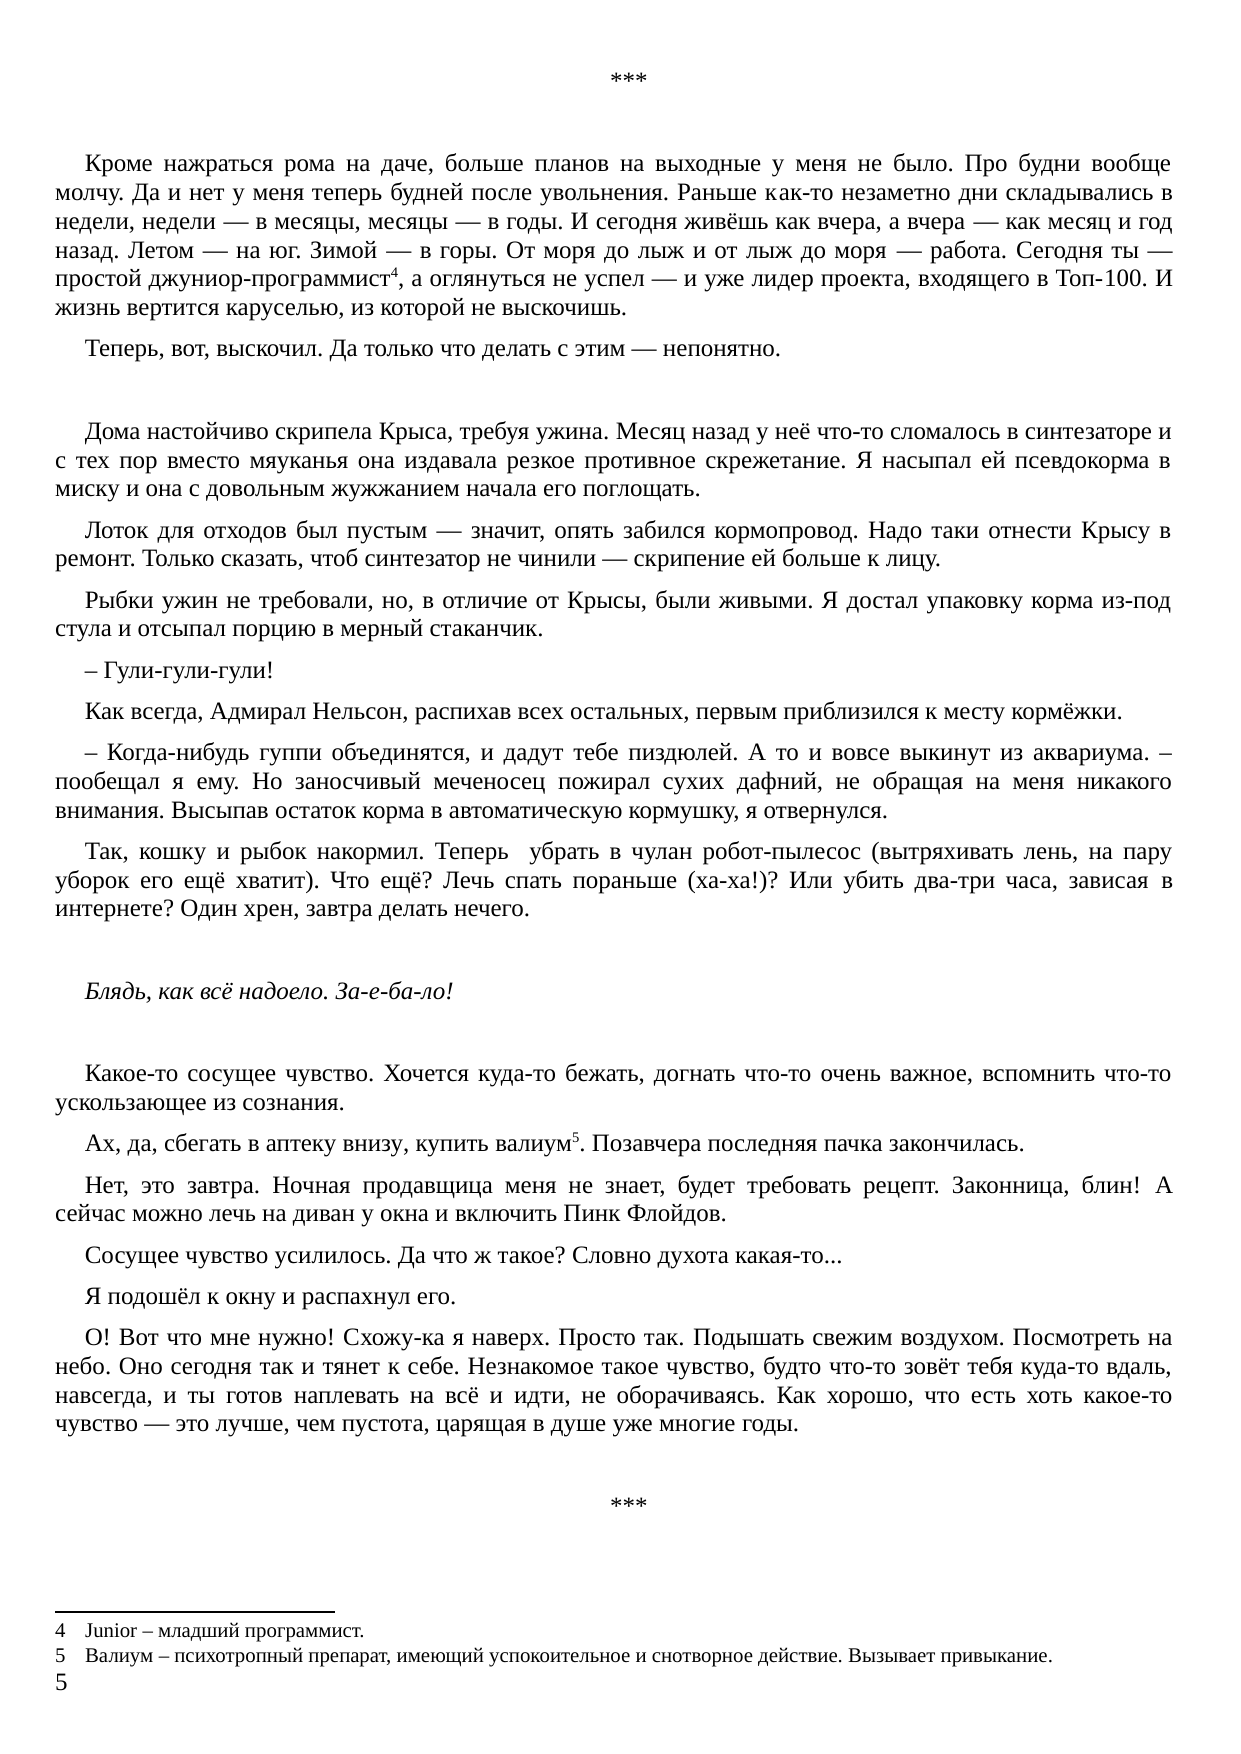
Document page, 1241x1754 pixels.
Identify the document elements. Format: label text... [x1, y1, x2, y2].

text Ах, да, сбегать в аптеку внизу, купить валиум. Позавчера последняя пачка закончилась. [55, 1128, 1173, 1157]
text – Когда-нибудь гуппи объединятся, и дадут тебе пиздюлей. А то и вовсе выкинут из аквариума. – пообещал я ему. Но заносчивый меченосец пожирал сухих дафний, не обращая на меня никакого внимания. Высыпав остаток корма в автоматическую кормушку, я отвернулся. [55, 737, 1173, 823]
text Блядь, как всё надоело. За-е-ба-ло! [55, 976, 1173, 1005]
text Как всегда, Адмирал Нельсон, распихав всех остальных, первым приблизился к месту кормёжки. [55, 696, 1173, 725]
text О! Вот что мне нужно! Схожу-ка я наверх. Просто так. Подышать свежим воздухом. Посмотреть на небо. Оно сегодня так и тянет к себе. Незнакомое такое чувство, будто что-то зовёт тебя куда-то вдаль, навсегда, и ты готов наплевать на всё и идти, не оборачиваясь. Как хорошо, что есть хоть какое-то чувство — это лучше, чем пустота, царящая в душе уже многие годы. [55, 1322, 1173, 1437]
text Дома настойчиво скрипела Крыса, требуя ужина. Месяц назад у неё что-то сломалось в синтезаторе и с тех пор вместо мяуканья она издавала резкое противное скрежетание. Я насыпал ей псевдокорма в миску и она с довольным жужжанием начала его поглощать. [55, 416, 1173, 502]
text – Гули-гули-гули! [55, 655, 1173, 683]
text Кроме нажраться рома на даче, больше планов на выходные у меня не было. Про будни вообще молчу. Да и нет у меня теперь будней после увольнения. Раньше как-то незаметно дни складывались в недели, недели — в месяцы, месяцы — в годы. И сегодня живёшь как вчера, а вчера — как месяц и год назад. Летом — на юг. Зимой — в горы. От моря до лыж и от лыж до моря — работа. Сегодня ты — простой джуниор-программист, а оглянуться не успел — и уже лидер проекта, входящего в Топ-100. И жизнь вертится каруселью, из которой не выскочишь. [55, 148, 1173, 321]
text Какое-то сосущее чувство. Хочется куда-то бежать, догнать что-то очень важное, вспомнить что-то ускользающее из сознания. [55, 1058, 1173, 1116]
text Рыбки ужин не требовали, но, в отличие от Крысы, были живыми. Я достал упаковку корма из-под стула и отсыпал порцию в мерный стаканчик. [55, 585, 1173, 642]
text *** [55, 66, 1173, 95]
text *** [55, 1491, 1173, 1520]
text Лоток для отходов был пустым — значит, опять забился кормопровод. Надо таки отнести Крысу в ремонт. Только сказать, чтоб синтезатор не чинили — скрипение ей больше к лицу. [55, 515, 1173, 572]
text Нет, это завтра. Ночная продавщица меня не знает, будет требовать рецепт. Законница, блин! А сейчас можно лечь на диван у окна и включить Пинк Флойдов. [55, 1170, 1173, 1227]
text Теперь, вот, выскочил. Да только что делать с этим — непонятно. [55, 333, 1173, 362]
text Сосущее чувство усилилось. Да что ж такое? Словно духота какая-то... [55, 1240, 1173, 1268]
text Junior – младший программист. [55, 1618, 1173, 1642]
text Так, кошку и рыбок накормил. Теперь убрать в чулан робот-пылесос (вытряхивать лень, на пару уборок его ещё хватит). Что ещё? Лечь спать пораньше (ха-ха!)? Или убить два-три часа, зависая в интернете? Один хрен, завтра делать нечего. [55, 836, 1173, 922]
text Валиум – психотропный препарат, имеющий успокоительное и снотворное действие. Вызывает привыкание. [55, 1642, 1173, 1667]
text Я подошёл к окну и распахнул его. [55, 1281, 1173, 1310]
